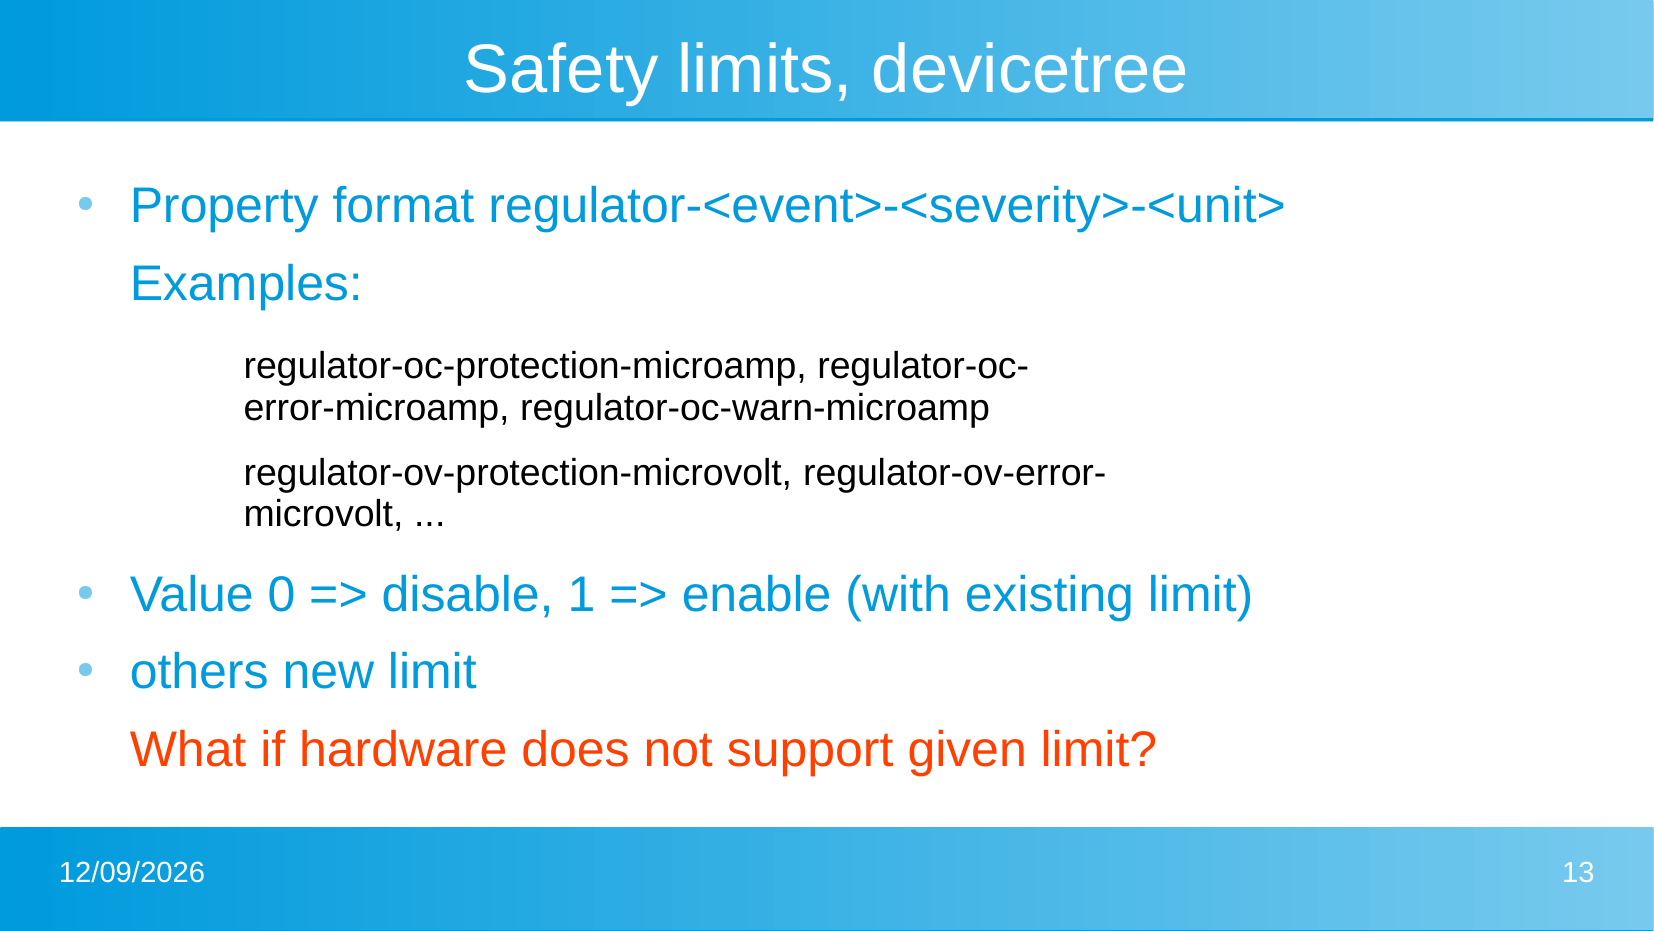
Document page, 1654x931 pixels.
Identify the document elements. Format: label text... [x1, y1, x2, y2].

list Property format regulator-<event>-<severity>-<unit> Examples: Value 0 => disable, 1 => enable (with existing limit) others new limit What if hardware does not support given limit? [58, 177, 1595, 768]
title Safety limits, devicetree [58, 0, 1595, 146]
text_box regulator-oc-protection-microamp, regulator-oc-error-microamp, regulator-oc-warn-microamp regulator-ov-protection-microvolt, regulator-ov-error-microvolt, ... [157, 337, 1125, 395]
